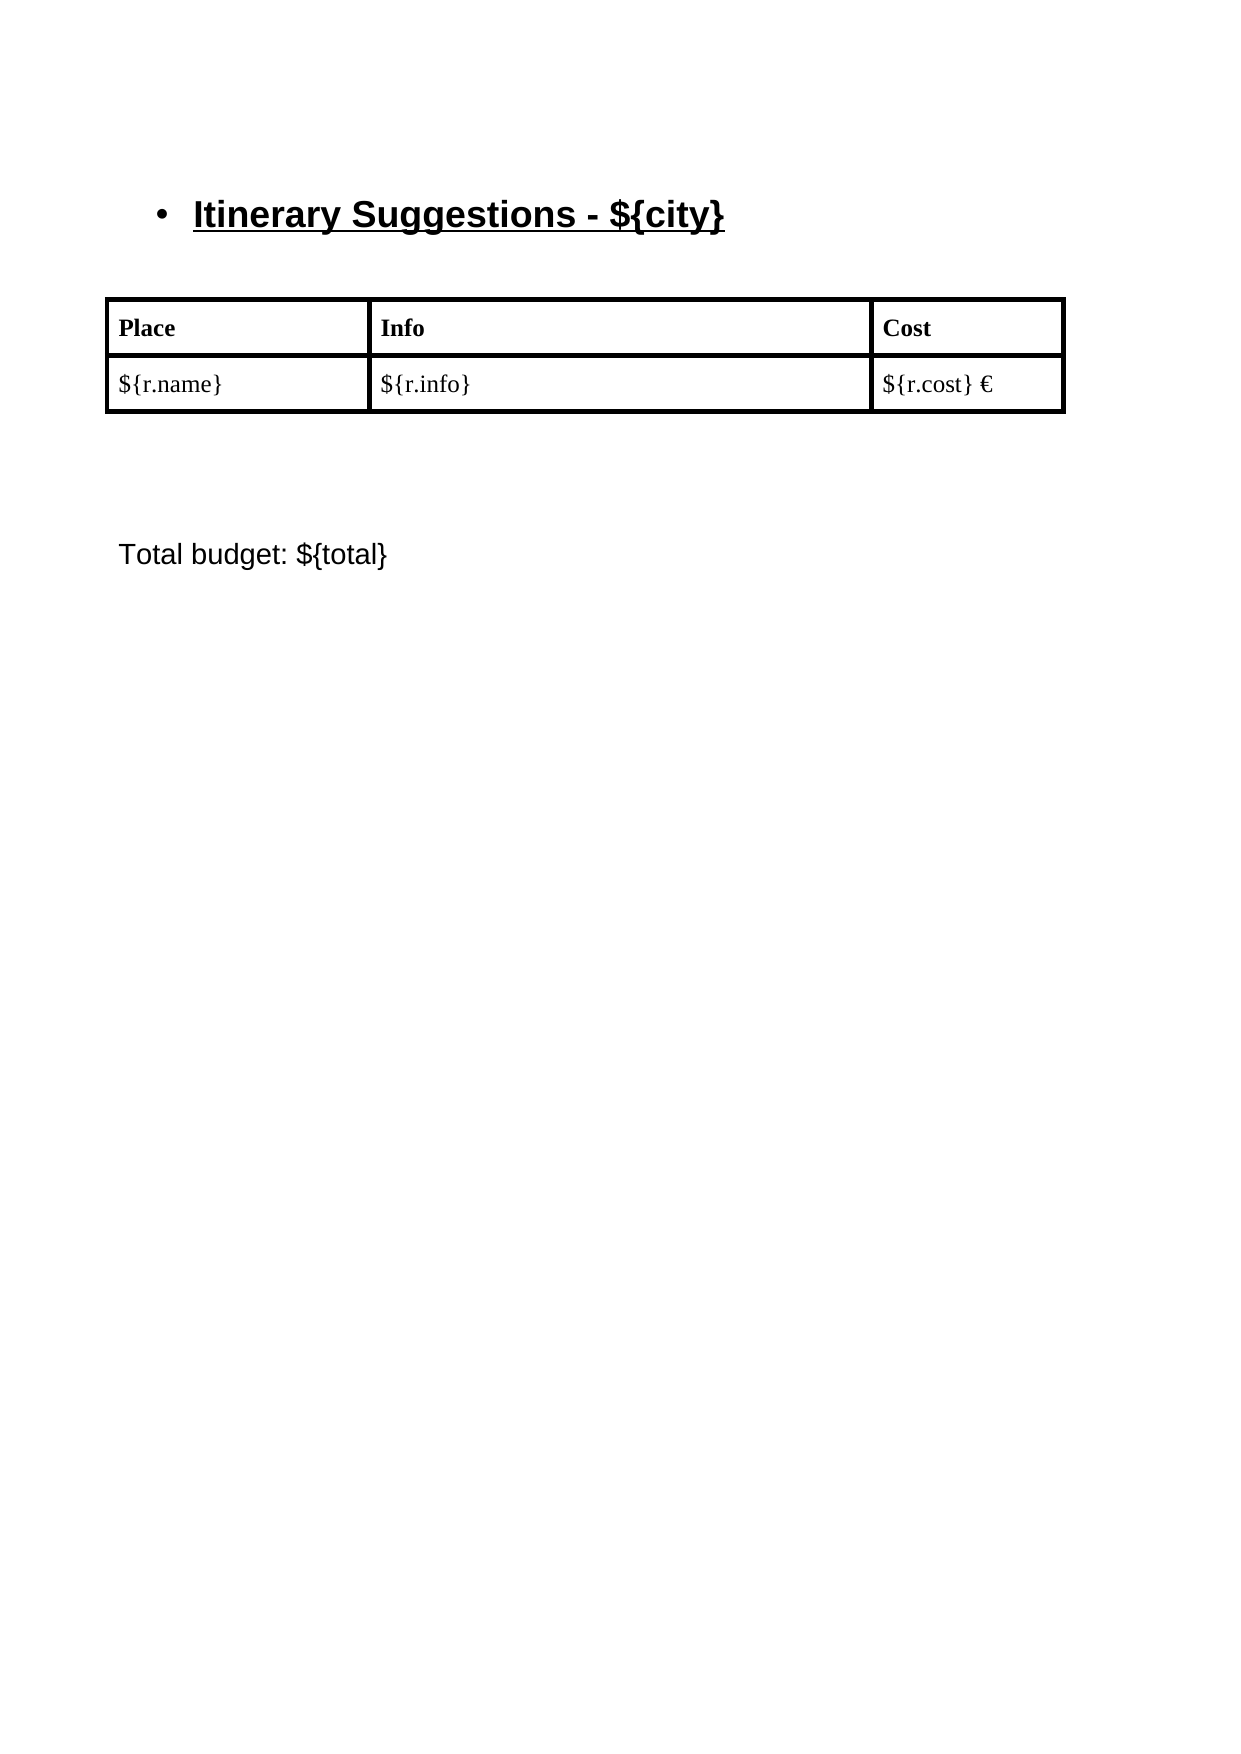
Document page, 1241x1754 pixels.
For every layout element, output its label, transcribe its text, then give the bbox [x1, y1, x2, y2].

text Total budget: ${total} [118, 537, 1122, 570]
table_header Cost [874, 302, 1061, 353]
table_header Info [372, 302, 869, 353]
table_cell ${r.name} [109, 358, 367, 409]
table_cell ${r.info} [372, 358, 869, 409]
list Itinerary Suggestions - ${city} [156, 192, 1122, 235]
table_cell ${r.cost} € [874, 358, 1061, 409]
table_header Place [109, 302, 367, 353]
